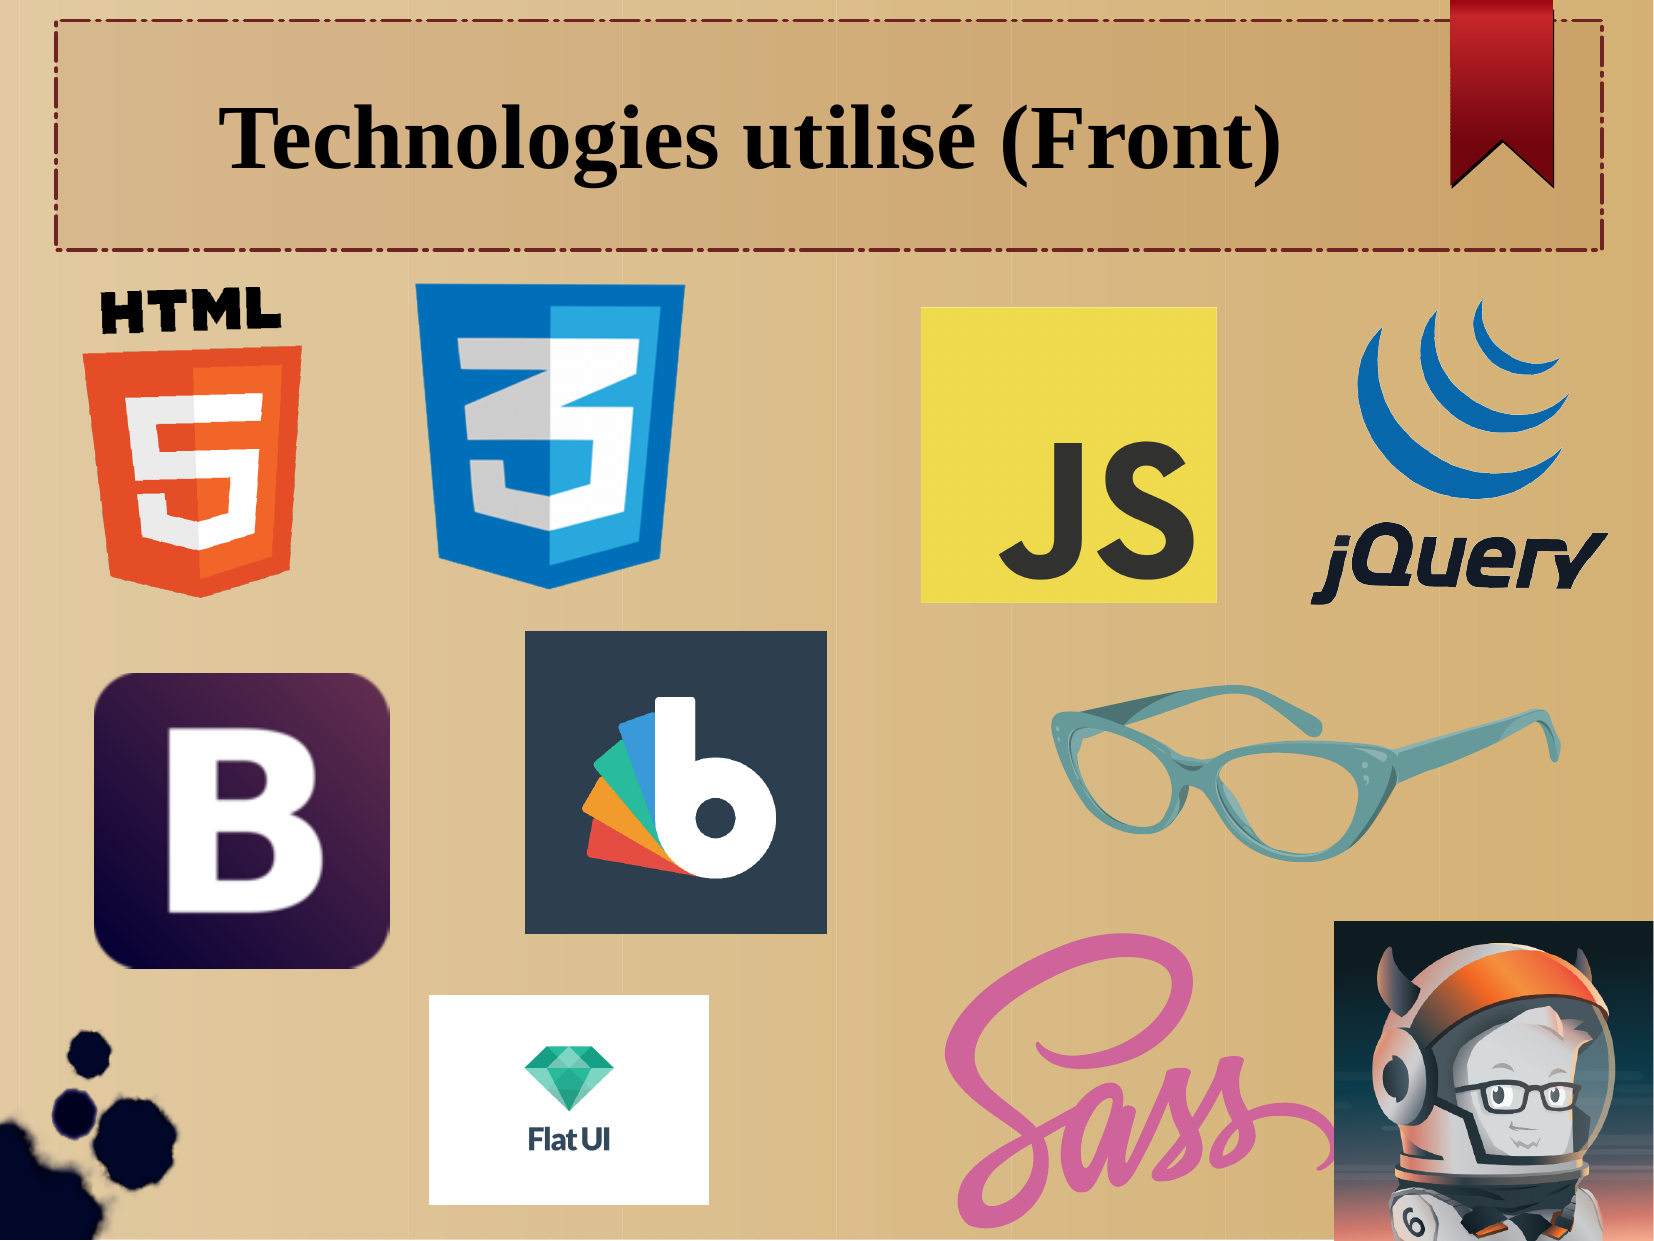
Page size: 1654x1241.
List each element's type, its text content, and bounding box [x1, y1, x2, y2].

picture [921, 307, 1217, 603]
picture [525, 631, 827, 934]
picture [429, 995, 709, 1205]
picture [94, 673, 390, 969]
picture [1304, 295, 1619, 610]
picture [1051, 685, 1561, 863]
picture [944, 921, 1654, 1241]
picture [35, 283, 355, 603]
title Technologies utilisé (Front) [82, 47, 1412, 229]
picture [413, 276, 686, 591]
